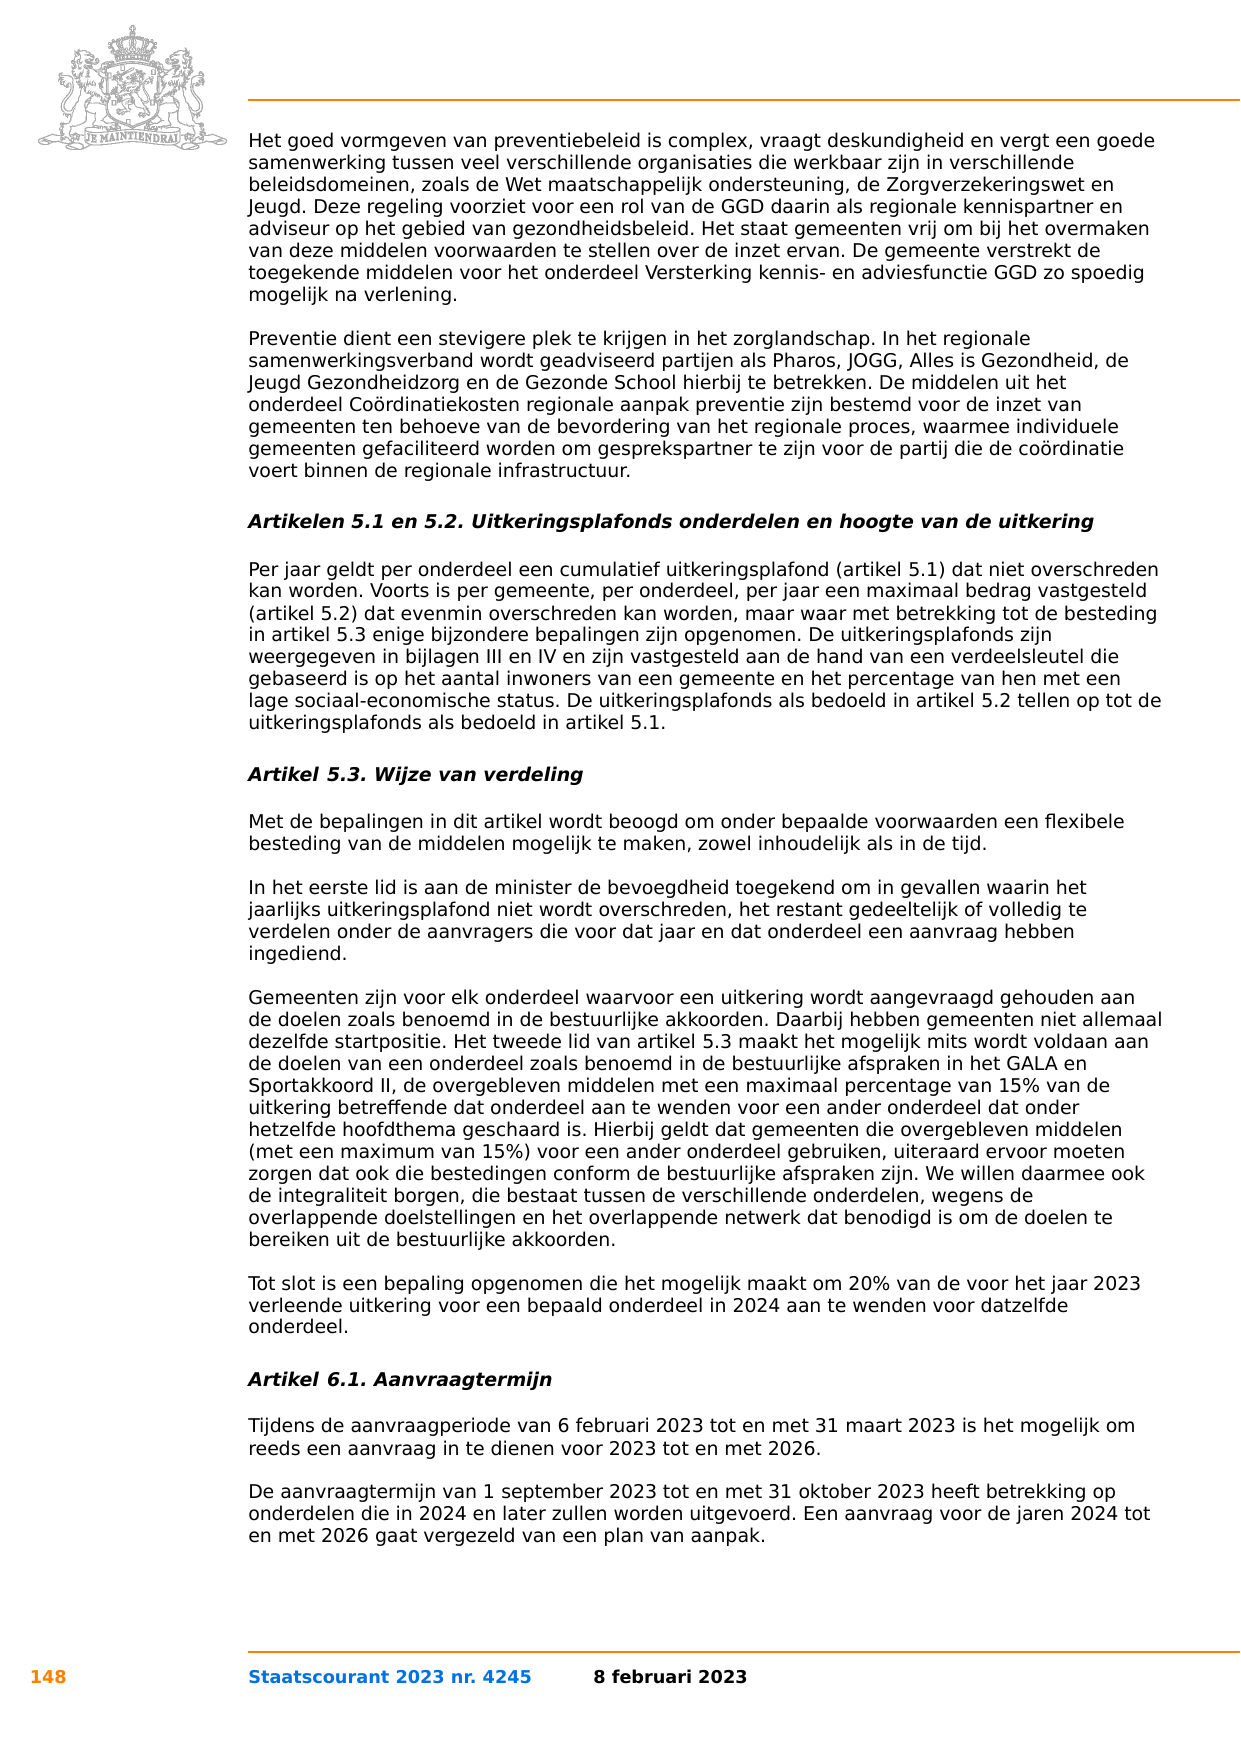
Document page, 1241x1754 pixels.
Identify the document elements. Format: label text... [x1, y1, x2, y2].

text De aanvraagtermijn van 1 september 2023 tot en met 31 oktober 2023 heeft betrekking op onderdelen die in 2024 en later zullen worden uitgevoerd. Een aanvraag voor de jaren 2024 tot en met 2026 gaat vergezeld van een plan van aanpak. [248, 1481, 1163, 1547]
subtitle Artikel 6.1. Aanvraagtermijn [248, 1368, 1163, 1390]
subtitle Artikelen 5.1 en 5.2. Uitkeringsplafonds onderdelen en hoogte van de uitkering [248, 511, 1163, 533]
text In het eerste lid is aan de minister de bevoegdheid toegekend om in gevallen waarin het jaarlijks uitkeringsplafond niet wordt overschreden, het restant gedeeltelijk of volledig te verdelen onder de aanvragers die voor dat jaar en dat onderdeel een aanvraag hebben ingediend. [248, 877, 1163, 965]
subtitle Artikel 5.3. Wijze van verdeling [248, 764, 1163, 786]
picture [38, 25, 227, 150]
text Tijdens de aanvraagperiode van 6 februari 2023 tot en met 31 maart 2023 is het mogelijk om reeds een aanvraag in te dienen voor 2023 tot en met 2026. [248, 1415, 1163, 1459]
text Het goed vormgeven van preventiebeleid is complex, vraagt deskundigheid en vergt een goede samenwerking tussen veel verschillende organisaties die werkbaar zijn in verschillende beleidsdomeinen, zoals de Wet maatschappelijk ondersteuning, de Zorgverzekeringswet en Jeugd. Deze regeling voorziet voor een rol van de GGD daarin als regionale kennispartner en adviseur op het gebied van gezondheidsbeleid. Het staat gemeenten vrij om bij het overmaken van deze middelen voorwaarden te stellen over de inzet ervan. De gemeente verstrekt de toegekende middelen voor het onderdeel Versterking kennis- en adviesfunctie GGD zo spoedig mogelijk na verlening. [248, 130, 1163, 306]
text Tot slot is een bepaling opgenomen die het mogelijk maakt om 20% van de voor het jaar 2023 verleende uitkering voor een bepaald onderdeel in 2024 aan te wenden voor datzelfde onderdeel. [248, 1272, 1163, 1338]
text Per jaar geldt per onderdeel een cumulatief uitkeringsplafond (artikel 5.1) dat niet overschreden kan worden. Voorts is per gemeente, per onderdeel, per jaar een maximaal bedrag vastgesteld (artikel 5.2) dat evenmin overschreden kan worden, maar waar met betrekking tot de besteding in artikel 5.3 enige bijzondere bepalingen zijn opgenomen. De uitkeringsplafonds zijn weergegeven in bijlagen III en IV en zijn vastgesteld aan de hand van een verdeelsleutel die gebaseerd is op het aantal inwoners van een gemeente en het percentage van hen met een lage sociaal-economische status. De uitkeringsplafonds als bedoeld in artikel 5.2 tellen op tot de uitkeringsplafonds als bedoeld in artikel 5.1. [248, 558, 1163, 734]
text Gemeenten zijn voor elk onderdeel waarvoor een uitkering wordt aangevraagd gehouden aan de doelen zoals benoemd in de bestuurlijke akkoorden. Daarbij hebben gemeenten niet allemaal dezelfde startpositie. Het tweede lid van artikel 5.3 maakt het mogelijk mits wordt voldaan aan de doelen van een onderdeel zoals benoemd in de bestuurlijke afspraken in het GALA en Sportakkoord II, de overgebleven middelen met een maximaal percentage van 15% van de uitkering betreffende dat onderdeel aan te wenden voor een ander onderdeel dat onder hetzelfde hoofdthema geschaard is. Hierbij geldt dat gemeenten die overgebleven middelen (met een maximum van 15%) voor een ander onderdeel gebruiken, uiteraard ervoor moeten zorgen dat ook die bestedingen conform de bestuurlijke afspraken zijn. We willen daarmee ook de integraliteit borgen, die bestaat tussen de verschillende onderdelen, wegens de overlappende doelstellingen en het overlappende netwerk dat benodigd is om de doelen te bereiken uit de bestuurlijke akkoorden. [248, 987, 1163, 1251]
text Met de bepalingen in dit artikel wordt beoogd om onder bepaalde voorwaarden een flexibele besteding van de middelen mogelijk te maken, zowel inhoudelijk als in de tijd. [248, 811, 1163, 855]
text Preventie dient een stevigere plek te krijgen in het zorglandschap. In het regionale samenwerkingsverband wordt geadviseerd partijen als Pharos, JOGG, Alles is Gezondheid, de Jeugd Gezondheidzorg en de Gezonde School hierbij te betrekken. De middelen uit het onderdeel Coördinatiekosten regionale aanpak preventie zijn bestemd voor de inzet van gemeenten ten behoeve van de bevordering van het regionale proces, waarmee individuele gemeenten gefaciliteerd worden om gesprekspartner te zijn voor de partij die de coördinatie voert binnen de regionale infrastructuur. [248, 328, 1163, 481]
